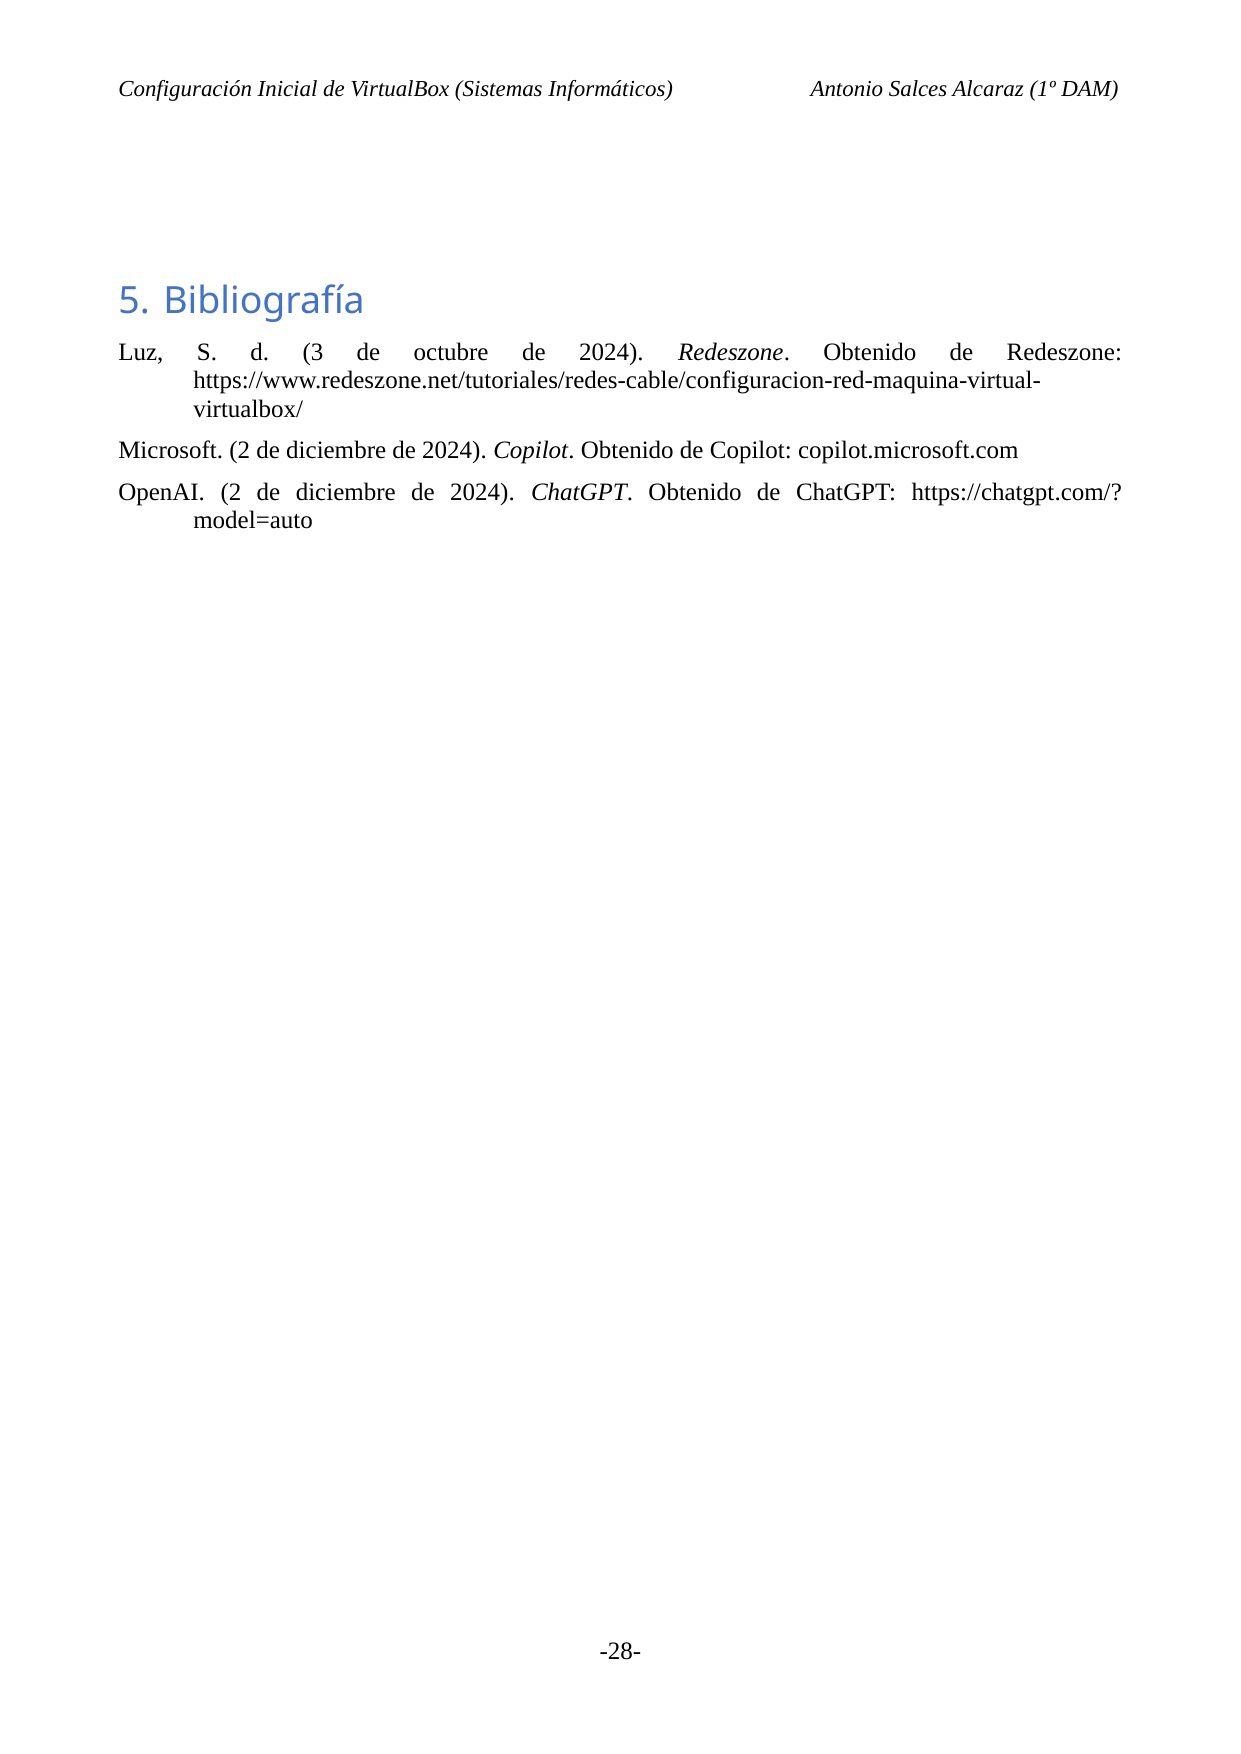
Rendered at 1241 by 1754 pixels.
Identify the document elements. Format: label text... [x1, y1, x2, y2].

subtitle Bibliografía [118, 273, 1122, 324]
text Luz, S. d. (3 de octubre de 2024). Redeszone. Obtenido de Redeszone: https://www.redeszone.net/tutoriales/redes-cable/configuracion-red-maquina-virtual-virtualbox/ [118, 337, 1122, 423]
text Microsoft. (2 de diciembre de 2024). Copilot. Obtenido de Copilot: copilot.microsoft.com [118, 436, 1122, 464]
text OpenAI. (2 de diciembre de 2024). ChatGPT. Obtenido de ChatGPT: https://chatgpt.com/?model=auto [118, 477, 1122, 534]
